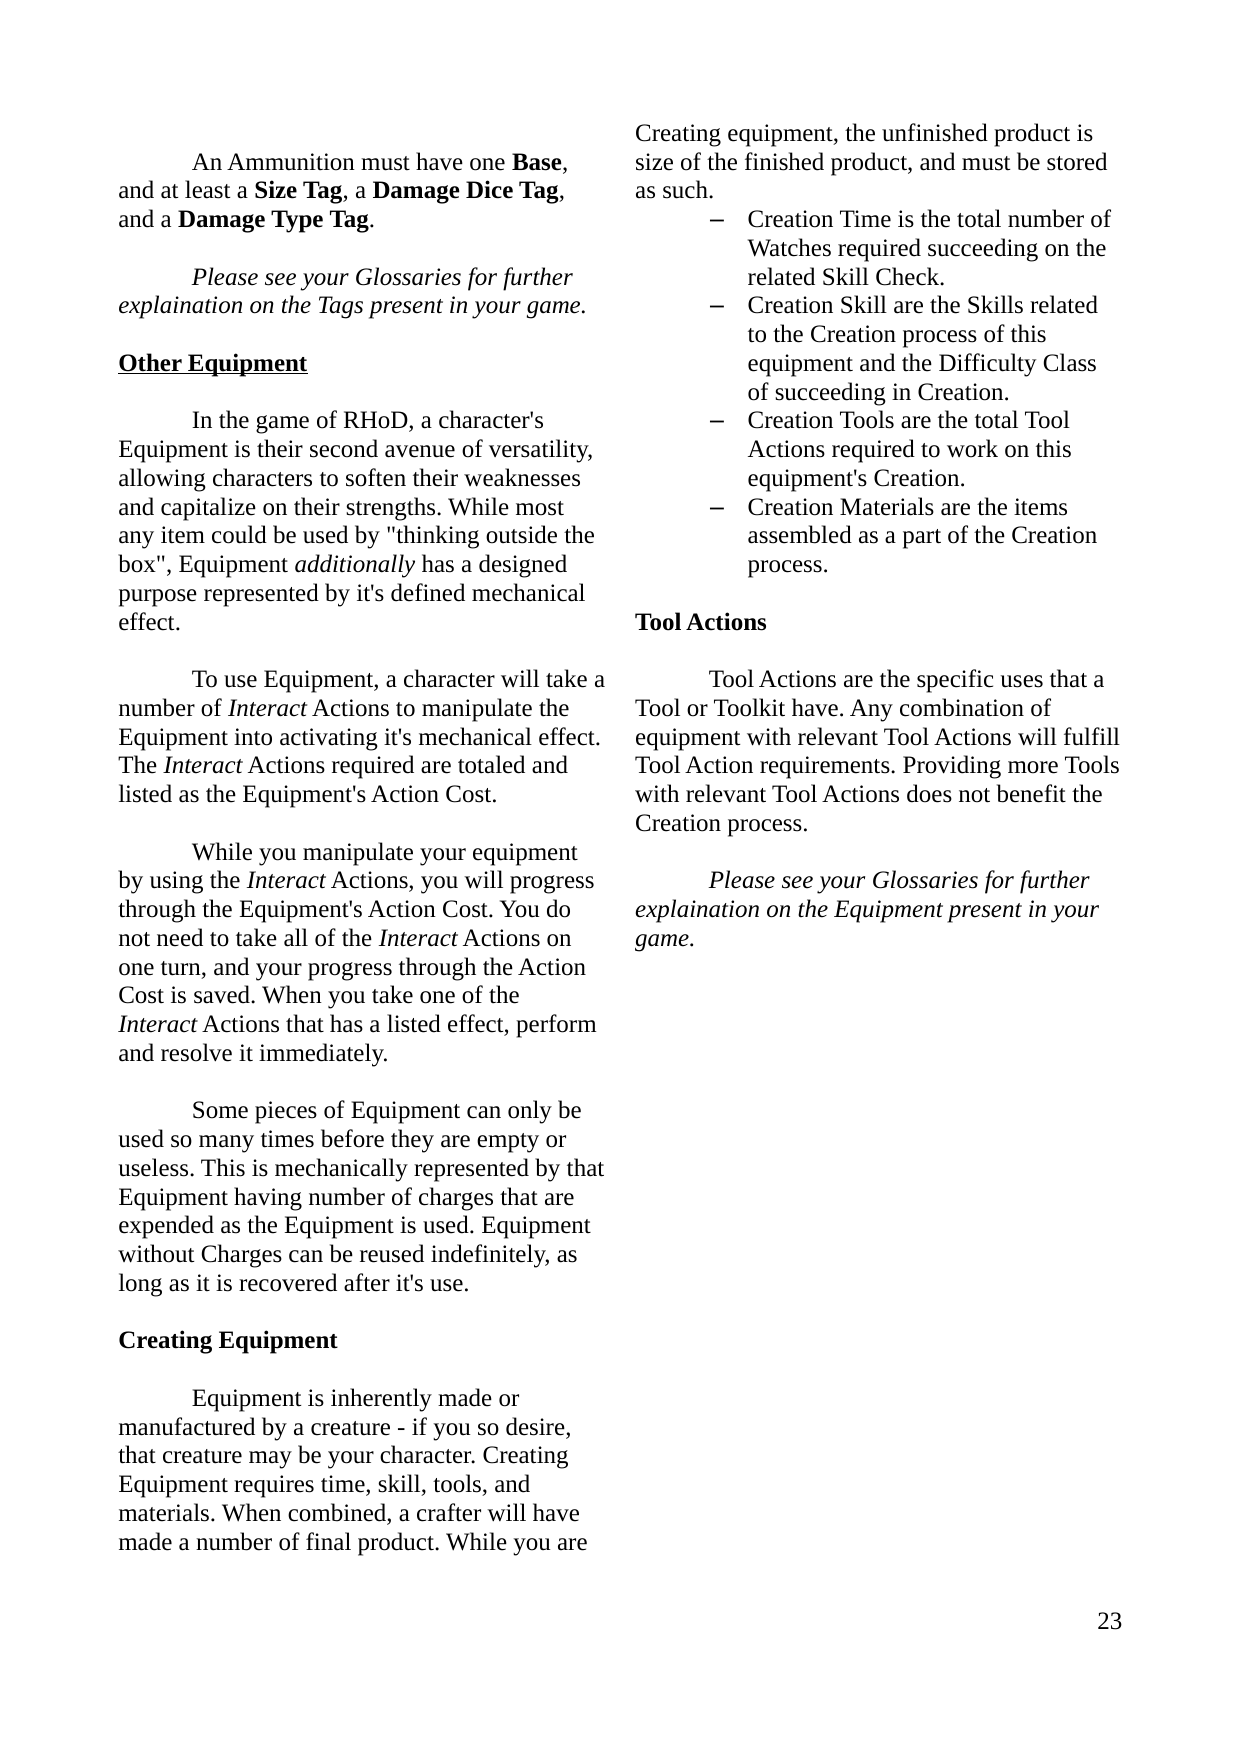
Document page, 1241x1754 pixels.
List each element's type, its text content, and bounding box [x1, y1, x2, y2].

list Creation Tools are the total Tool Actions required to work on this equipment's Creation. [710, 406, 1122, 492]
text In the game of RHoD, a character's Equipment is their second avenue of versatility, allowing characters to soften their weaknesses and capitalize on their strengths. While most any item could be used by "thinking outside the box", Equipment additionally has a designed purpose represented by it's defined mechanical effect. [118, 406, 605, 636]
list Creation Materials are the items assembled as a part of the Creation process. [710, 492, 1122, 578]
list Creation Time is the total number of Watches required succeeding on the related Skill Check. [710, 204, 1122, 291]
text Tool Actions [635, 607, 1122, 636]
text Equipment is inherently made or manufactured by a creature - if you so desire, that creature may be your character. Creating Equipment requires time, skill, tools, and materials. When combined, a crafter will have made a number of final product. While you are [118, 1383, 605, 1556]
text Creating equipment, the unfinished product is size of the finished product, and must be stored as such. [635, 118, 1122, 204]
list Creation Skill are the Skills related to the Creation process of this equipment and the Difficulty Class of succeeding in Creation. [710, 291, 1122, 406]
text Creating Equipment [118, 1326, 605, 1354]
text Some pieces of Equipment can only be used so many times before they are empty or useless. This is mechanically represented by that Equipment having number of charges that are expended as the Equipment is used. Equipment without Charges can be reused indefinitely, as long as it is recovered after it's use. [118, 1096, 605, 1297]
text While you manipulate your equipment by using the Interact Actions, you will progress through the Equipment's Action Cost. You do not need to take all of the Interact Actions on one turn, and your progress through the Action Cost is saved. When you take one of the Interact Actions that has a listed effect, perform and resolve it immediately. [118, 837, 605, 1067]
text To use Equipment, a character will take a number of Interact Actions to manipulate the Equipment into activating it's mechanical effect. The Interact Actions required are totaled and listed as the Equipment's Action Cost. [118, 664, 605, 808]
text Please see your Glossaries for further explaination on the Tags present in your game. [118, 262, 605, 319]
text Please see your Glossaries for further explaination on the Equipment present in your game. [635, 866, 1122, 952]
text An Ammunition must have one Base, and at least a Size Tag, a Damage Dice Tag, and a Damage Type Tag. [118, 147, 605, 233]
text Other Equipment [118, 348, 605, 377]
text Tool Actions are the specific uses that a Tool or Toolkit have. Any combination of equipment with relevant Tool Actions will fulfill Tool Action requirements. Providing more Tools with relevant Tool Actions does not benefit the Creation process. [635, 664, 1122, 837]
